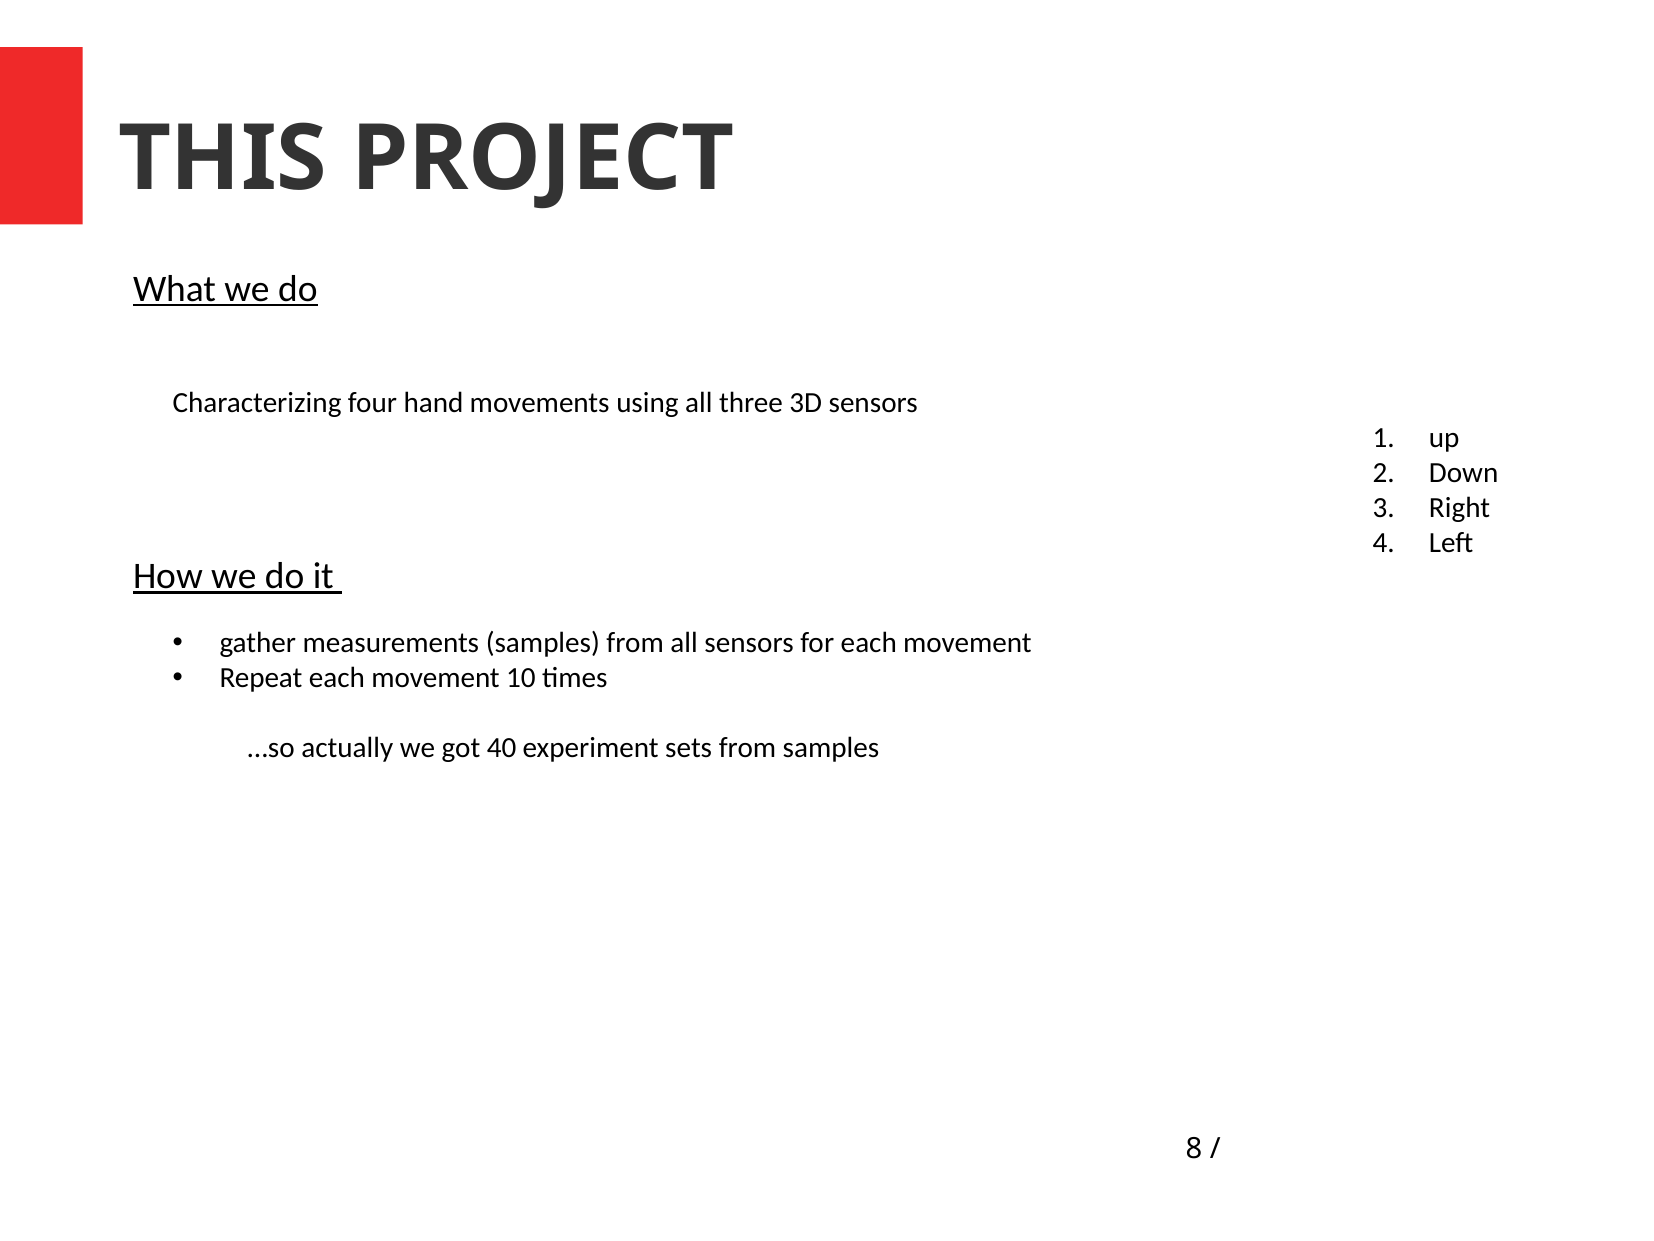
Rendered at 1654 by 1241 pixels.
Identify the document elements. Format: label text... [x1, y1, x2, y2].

text_box Characterizing four hand movements using all three 3D sensors up Down Right Left [157, 375, 1571, 604]
text_box What we do [118, 256, 336, 318]
text_box How we do it [118, 543, 361, 605]
text_box gather measurements (samples) from all sensors for each movement Repeat each movement 10 times …so actually we got 40 experiment sets from samples [157, 616, 1057, 773]
text_box THIS PROJECT [118, 49, 1571, 257]
text_box / [1185, 1129, 1571, 1216]
